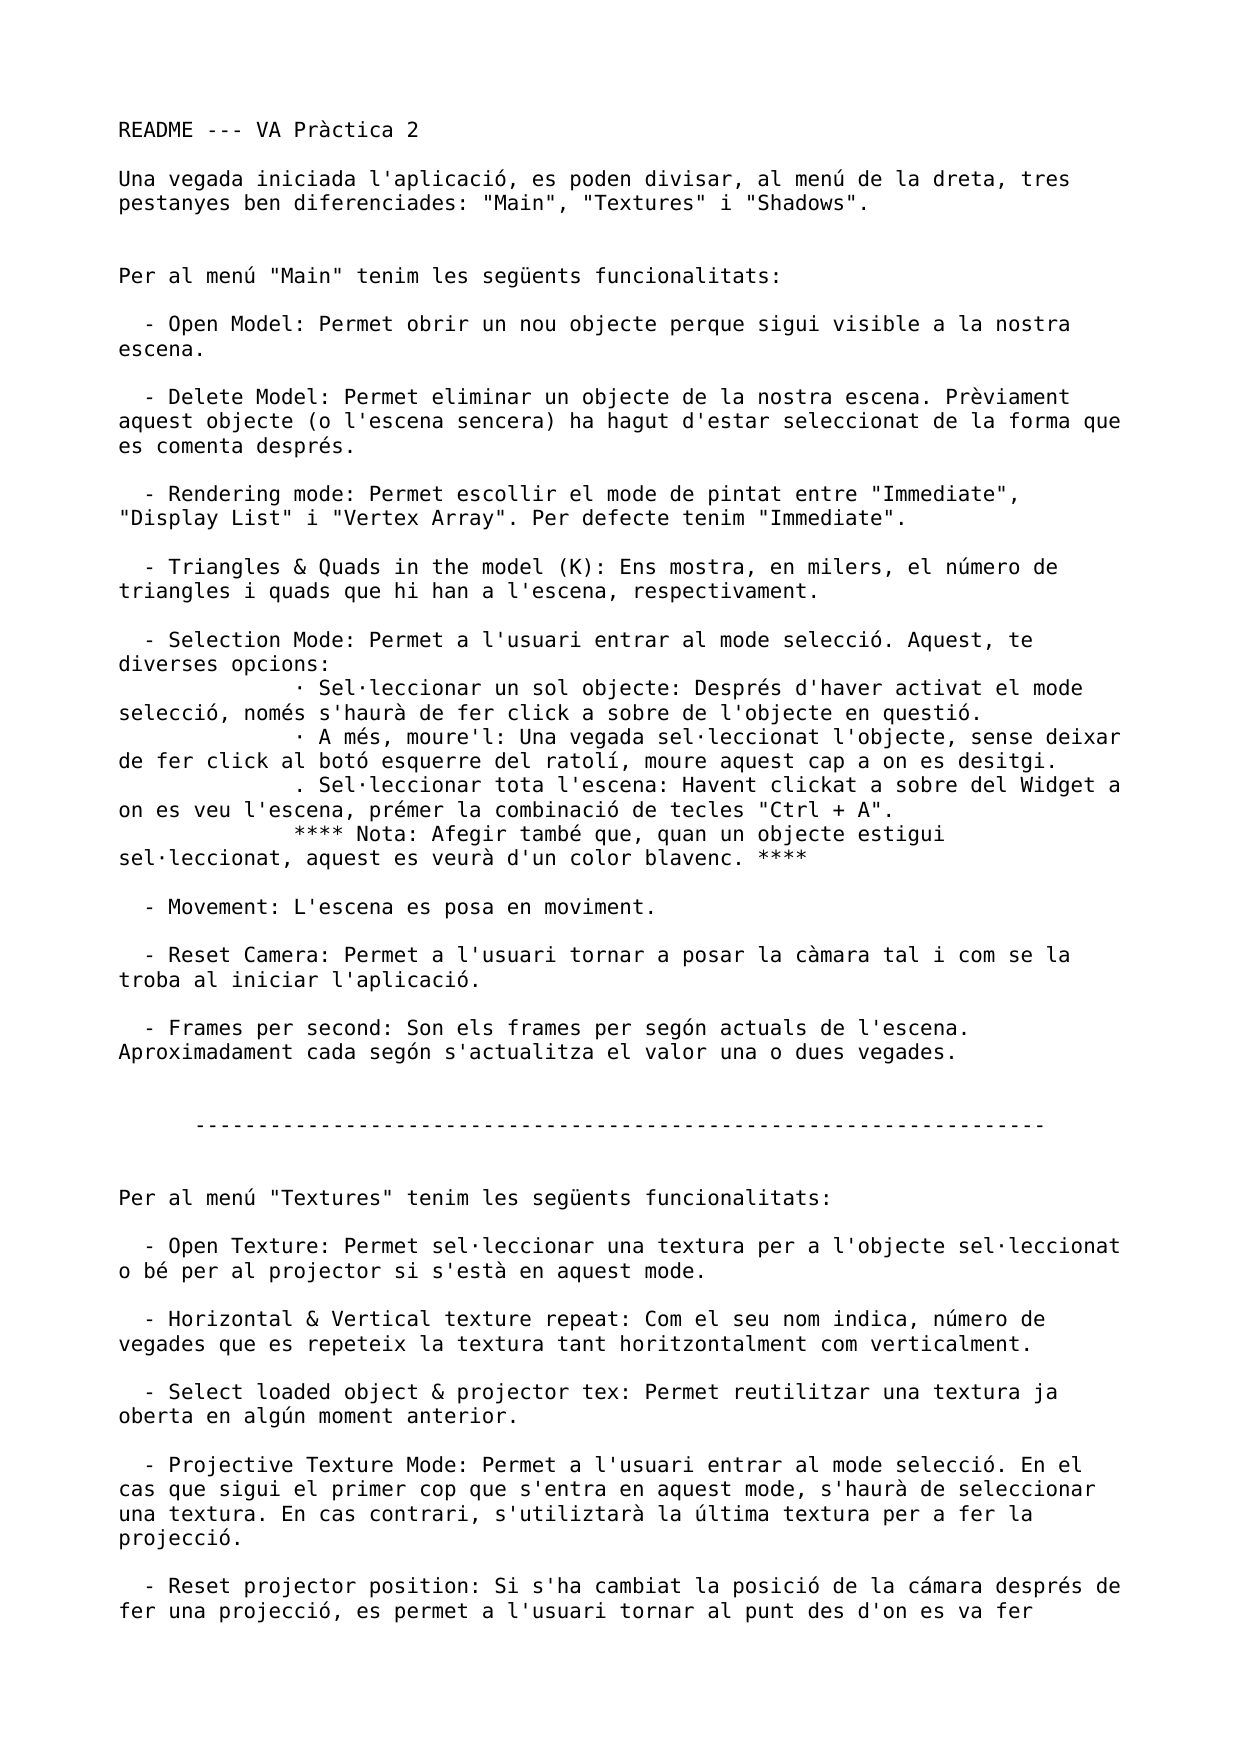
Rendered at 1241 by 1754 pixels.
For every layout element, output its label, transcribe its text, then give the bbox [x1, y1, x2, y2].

text - Open Texture: Permet sel·leccionar una textura per a l'objecte sel·leccionat o bé per al projector si s'està en aquest mode. [118, 1234, 1122, 1283]
text - Reset Camera: Permet a l'usuari tornar a posar la càmara tal i com se la troba al iniciar l'aplicació. [118, 943, 1122, 992]
text - Reset projector position: Si s'ha cambiat la posició de la cámara després de fer una projecció, es permet a l'usuari tornar al punt des d'on es va fer [118, 1574, 1122, 1623]
text - Delete Model: Permet eliminar un objecte de la nostra escena. Prèviament aquest objecte (o l'escena sencera) ha hagut d'estar seleccionat de la forma que es comenta després. [118, 385, 1122, 458]
text - Selection Mode: Permet a l'usuari entrar al mode selecció. Aquest, te diverses opcions: [118, 628, 1122, 676]
text - Rendering mode: Permet escollir el mode de pintat entre "Immediate", "Display List" i "Vertex Array". Per defecte tenim "Immediate". [118, 482, 1122, 531]
text - Projective Texture Mode: Permet a l'usuari entrar al mode selecció. En el cas que sigui el primer cop que s'entra en aquest mode, s'haurà de seleccionar una textura. En cas contrari, s'utiliztarà la última textura per a fer la projecció. [118, 1453, 1122, 1550]
text · A més, moure'l: Una vegada sel·leccionat l'objecte, sense deixar de fer click al botó esquerre del ratolí, moure aquest cap a on es desitgi. [118, 725, 1122, 773]
text **** Nota: Afegir també que, quan un objecte estigui sel·leccionat, aquest es veurà d'un color blavenc. **** [118, 822, 1122, 871]
text Per al menú "Main" tenim les següents funcionalitats: [118, 264, 1122, 288]
text - Select loaded object & projector tex: Permet reutilitzar una textura ja oberta en algún moment anterior. [118, 1380, 1122, 1429]
text - Frames per second: Son els frames per segón actuals de l'escena. Aproximadament cada segón s'actualitza el valor una o dues vegades. [118, 1016, 1122, 1065]
text - Horizontal & Vertical texture repeat: Com el seu nom indica, número de vegades que es repeteix la textura tant horitzontalment com verticalment. [118, 1307, 1122, 1356]
text README --- VA Pràctica 2 [118, 118, 1122, 142]
text . Sel·leccionar tota l'escena: Havent clickat a sobre del Widget a on es veu l'escena, prémer la combinació de tecles "Ctrl + A". [118, 773, 1122, 822]
text - Triangles & Quads in the model (K): Ens mostra, en milers, el número de triangles i quads que hi han a l'escena, respectivament. [118, 555, 1122, 603]
text · Sel·leccionar un sol objecte: Després d'haver activat el mode selecció, només s'haurà de fer click a sobre de l'objecte en questió. [118, 676, 1122, 725]
text Una vegada iniciada l'aplicació, es poden divisar, al menú de la dreta, tres pestanyes ben diferenciades: "Main", "Textures" i "Shadows". [118, 167, 1122, 215]
text -------------------------------------------------------------------- [118, 1113, 1122, 1137]
text - Movement: L'escena es posa en moviment. [118, 895, 1122, 919]
text Per al menú "Textures" tenim les següents funcionalitats: [118, 1186, 1122, 1210]
text - Open Model: Permet obrir un nou objecte perque sigui visible a la nostra escena. [118, 312, 1122, 361]
